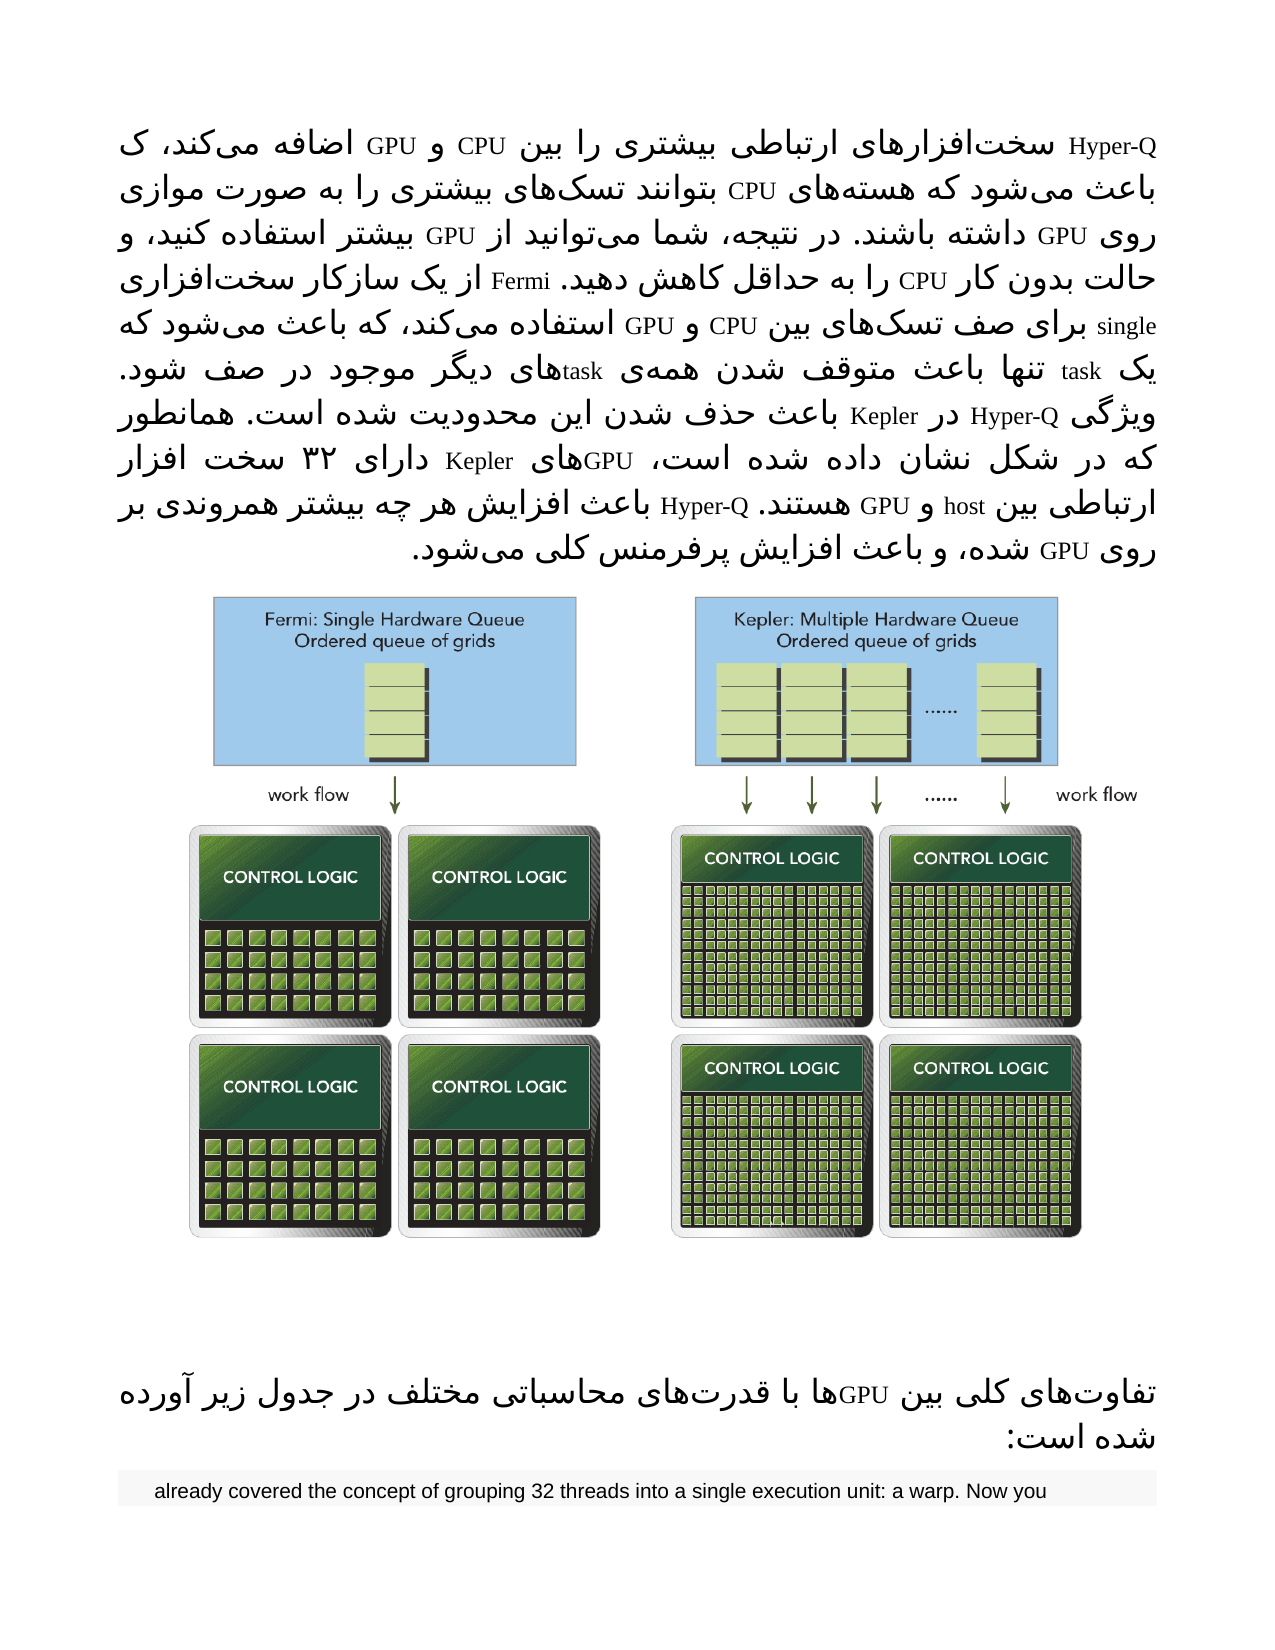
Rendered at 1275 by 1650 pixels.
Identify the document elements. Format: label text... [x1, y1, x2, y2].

text تفاوت‌های کلی بین GPU‌ها با قدرت‌های محاسباتی مختلف در جدول زیر آورده شده است: [118, 1368, 1157, 1458]
text Hyper-Q سخت‌افزار‌های ارتباطی بیشتری را بین CPU و GPU اضافه می‌کند، ک باعث می‌شود که هسته‌های CPU بتوانند تسک‌های بیشتری را به صورت موازی روی GPU داشته باشند. در نتیجه، شما می‌توانید از GPU بیشتر استفاده کنید، و حالت بدون کار CPU را به حداقل کاهش دهید. Fermi از یک ساز‌کار سخت‌افزاری single برای صف تسک‌های بین CPU و GPU استفاده می‌کند، که باعث می‌شود که یک task تنها باعث متوقف شدن همه‌ی task‌های دیگر موجود در صف شود. ویژگی Hyper-Q در Kepler باعث حذف شدن این محدودیت شده است. همانطور که در شکل نشان داده شده است، GPU‌های Kepler دارای ۳۲ سخت افزار ارتباطی بین host و GPU هستند. Hyper-Q باعث افزایش هر چه بیشتر همروندی بر روی GPU شده، و باعث افزایش پرفرمنس کلی می‌شود. [118, 118, 1157, 568]
picture [118, 568, 1157, 1248]
text already covered the concept of grouping 32 threads into a single execution unit: a warp. Now you [118, 1470, 1157, 1506]
